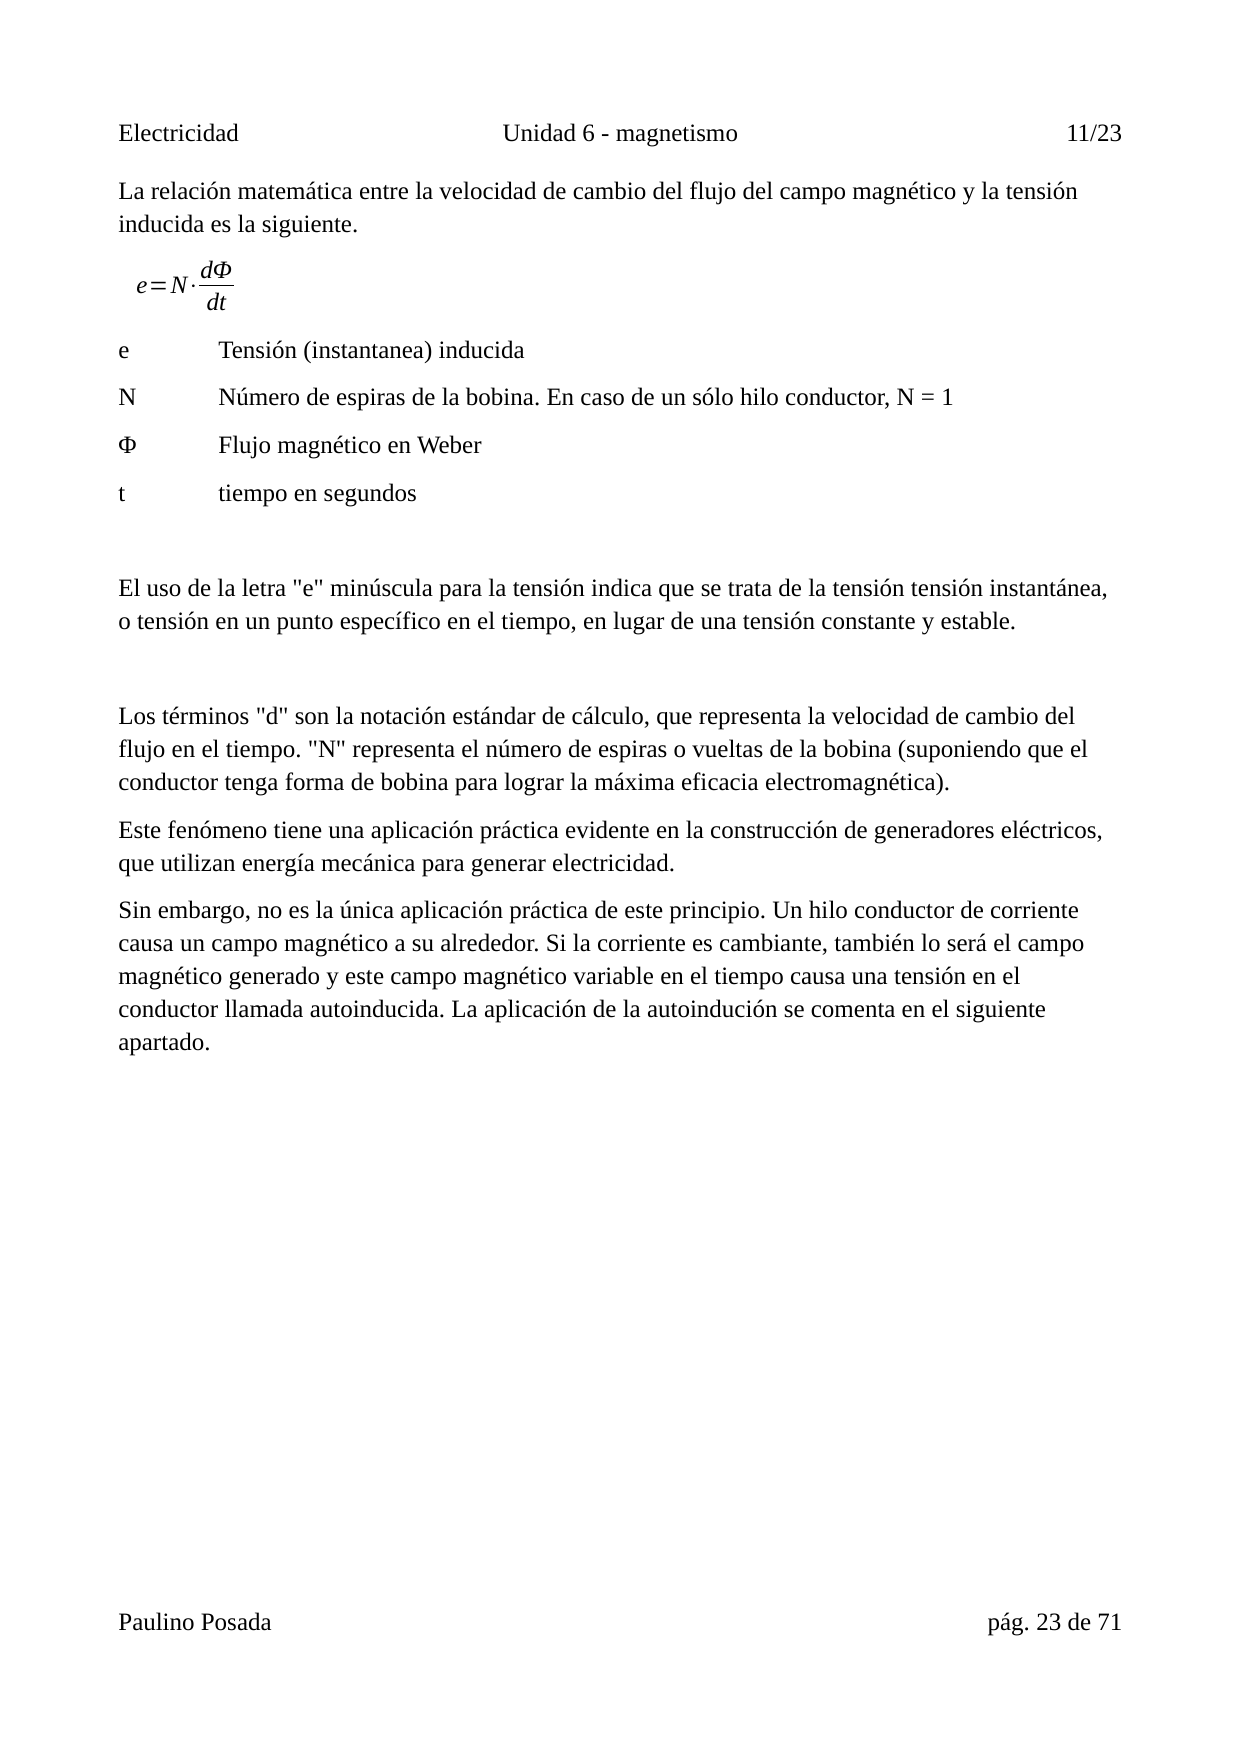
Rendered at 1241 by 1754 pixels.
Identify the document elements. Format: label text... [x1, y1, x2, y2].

text Φ Flujo magnético en Weber [118, 430, 1122, 459]
text N Número de espiras de la bobina. En caso de un sólo hilo conductor, N = 1 [118, 382, 1122, 411]
text La relación matemática entre la velocidad de cambio del flujo del campo magnético y la tensión inducida es la siguiente. [118, 176, 1122, 238]
text t tiempo en segundos [118, 478, 1122, 506]
text Este fenómeno tiene una aplicación práctica evidente en la construcción de generadores eléctricos, que utilizan energía mecánica para generar electricidad. [118, 815, 1122, 876]
text e Tensión (instantanea) inducida [118, 335, 1122, 363]
text Sin embargo, no es la única aplicación práctica de este principio. Un hilo conductor de corriente causa un campo magnético a su alrededor. Si la corriente es cambiante, también lo será el campo magnético generado y este campo magnético variable en el tiempo causa una tensión en el conductor llamada autoinducida. La aplicación de la autoindución se comenta en el siguiente apartado. [118, 895, 1122, 1056]
text El uso de la letra "e" minúscula para la tensión indica que se trata de la tensión tensión instantánea, o tensión en un punto específico en el tiempo, en lugar de una tensión constante y estable. [118, 573, 1122, 634]
text Los términos "d" son la notación estándar de cálculo, que representa la velocidad de cambio del flujo en el tiempo. "N" representa el número de espiras o vueltas de la bobina (suponiendo que el conductor tenga forma de bobina para lograr la máxima eficacia electromagnética). [118, 701, 1122, 796]
